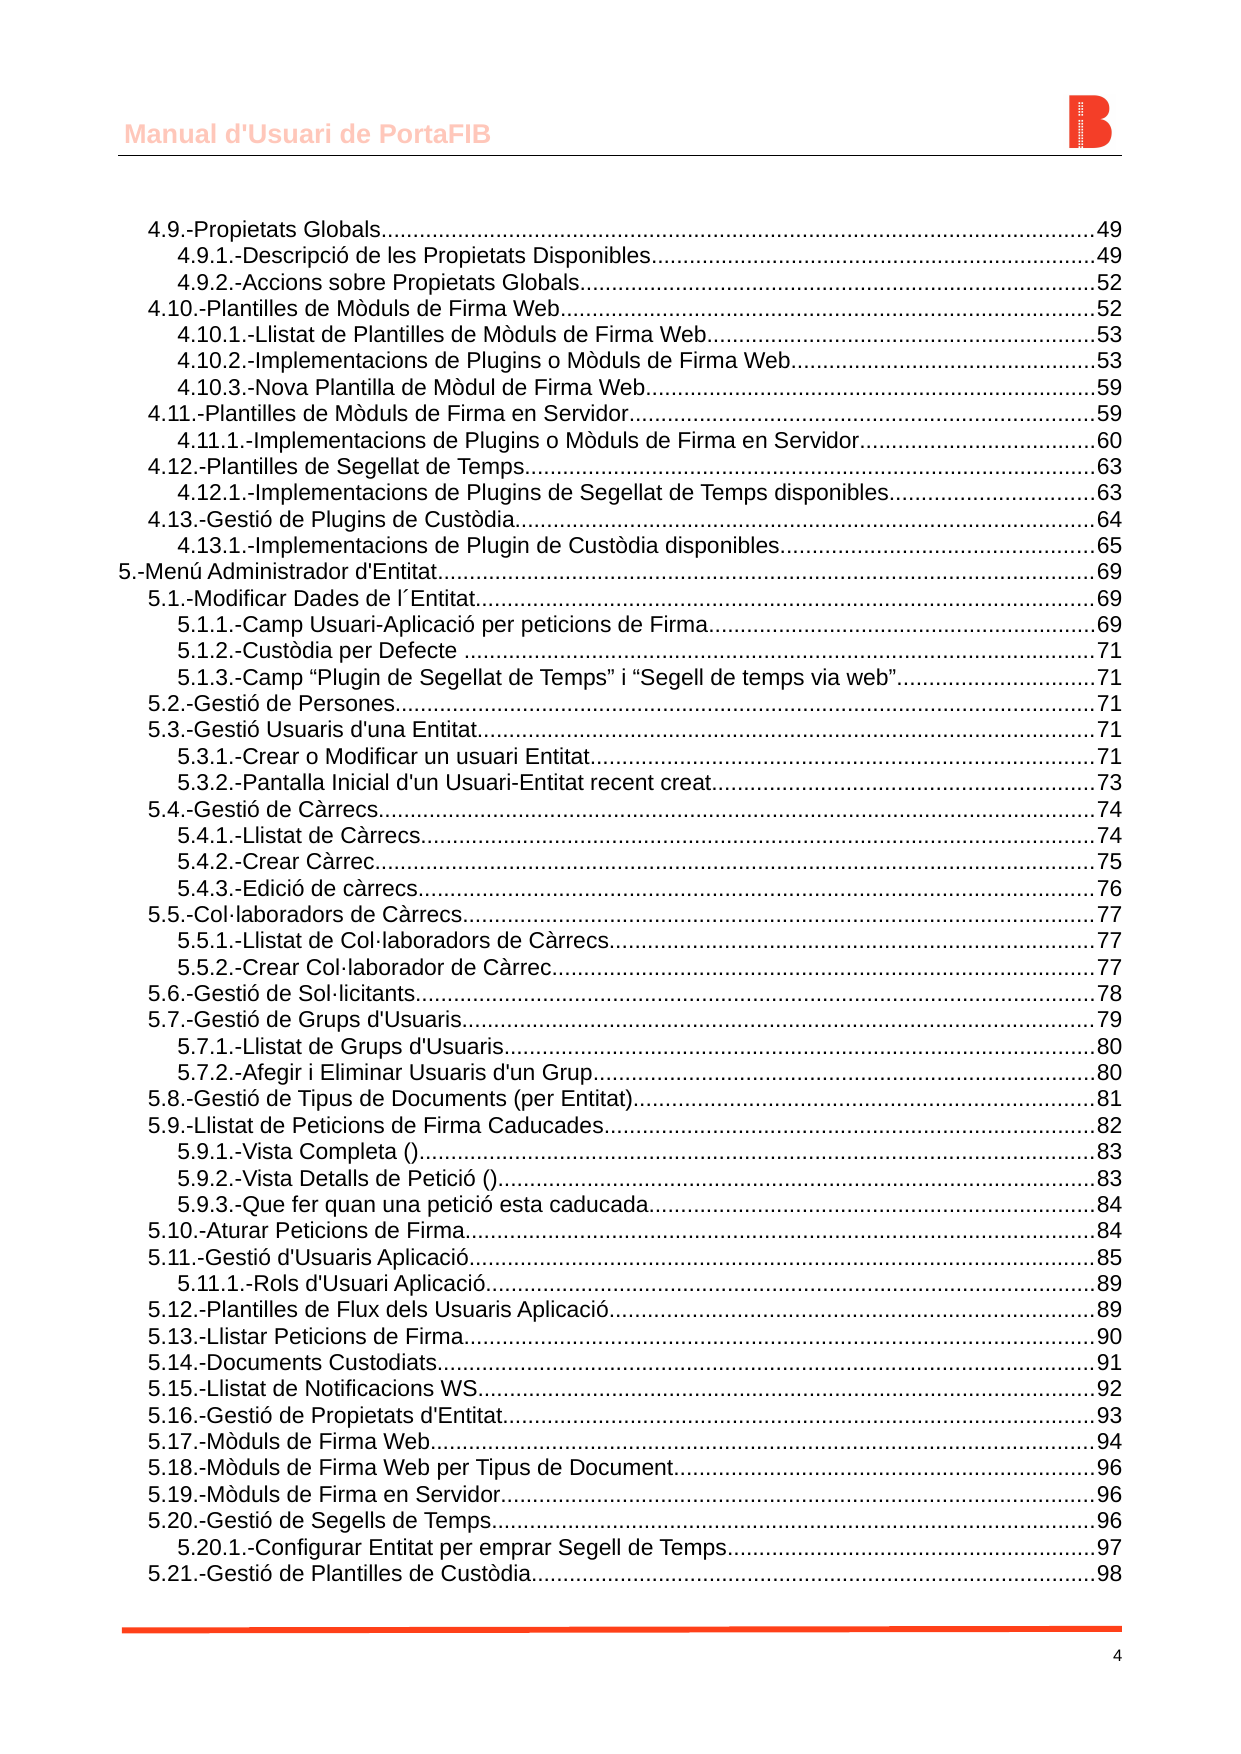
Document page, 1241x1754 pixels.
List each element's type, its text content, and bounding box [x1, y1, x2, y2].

text 5.20.1.-Configurar Entitat per emprar Segell de Temps 97 [177, 1533, 1122, 1560]
text 5.1.3.-Camp “Plugin de Segellat de Temps” i “Segell de temps via web” 71 [177, 664, 1122, 690]
text 5.5.1.-Llistat de Col·laboradors de Càrrecs 77 [177, 927, 1122, 954]
text 5.9.-Llistat de Peticions de Firma Caducades 82 [148, 1112, 1122, 1138]
text 5.1.-Modificar Dades de l´Entitat 69 [148, 585, 1122, 611]
text 5.3.2.-Pantalla Inicial d'un Usuari-Entitat recent creat 73 [177, 769, 1122, 796]
text 5.3.-Gestió Usuaris d'una Entitat 71 [148, 716, 1122, 743]
text 5.10.-Aturar Peticions de Firma 84 [148, 1217, 1122, 1243]
text 4.13.-Gestió de Plugins de Custòdia 64 [148, 506, 1122, 532]
text 5.9.3.-Que fer quan una petició esta caducada 84 [177, 1191, 1122, 1217]
text 5.21.-Gestió de Plantilles de Custòdia 98 [148, 1560, 1122, 1586]
text 5.4.1.-Llistat de Càrrecs 74 [177, 822, 1122, 848]
text 5.16.-Gestió de Propietats d'Entitat 93 [148, 1402, 1122, 1428]
text 4.9.-Propietats Globals 49 [148, 216, 1122, 242]
text 5.17.-Mòduls de Firma Web 94 [148, 1428, 1122, 1454]
text 5.6.-Gestió de Sol·licitants 78 [148, 980, 1122, 1006]
text 5.4.3.-Edició de càrrecs 76 [177, 874, 1122, 901]
text 5.9.2.-Vista Detalls de Petició () 83 [177, 1164, 1122, 1191]
text 5.-Menú Administrador d'Entitat 69 [118, 558, 1122, 585]
text 4.11.1.-Implementacions de Plugins o Mòduls de Firma en Servidor 60 [177, 427, 1122, 453]
text 4.12.-Plantilles de Segellat de Temps 63 [148, 453, 1122, 479]
text 5.7.1.-Llistat de Grups d'Usuaris 80 [177, 1033, 1122, 1059]
text 5.7.2.-Afegir i Eliminar Usuaris d'un Grup 80 [177, 1059, 1122, 1085]
text 5.15.-Llistat de Notificacions WS 92 [148, 1375, 1122, 1402]
text 4.10.3.-Nova Plantilla de Mòdul de Firma Web 59 [177, 374, 1122, 400]
text 5.1.1.-Camp Usuari-Aplicació per peticions de Firma 69 [177, 611, 1122, 637]
text 4.11.-Plantilles de Mòduls de Firma en Servidor 59 [148, 400, 1122, 427]
text 5.20.-Gestió de Segells de Temps 96 [148, 1507, 1122, 1533]
text 5.1.2.-Custòdia per Defecte 71 [177, 637, 1122, 664]
text 5.18.-Mòduls de Firma Web per Tipus de Document 96 [148, 1454, 1122, 1481]
text 4.10.-Plantilles de Mòduls de Firma Web 52 [148, 295, 1122, 321]
text 5.14.-Documents Custodiats 91 [148, 1349, 1122, 1375]
text 5.8.-Gestió de Tipus de Documents (per Entitat) 81 [148, 1085, 1122, 1112]
text 5.13.-Llistar Peticions de Firma 90 [148, 1323, 1122, 1349]
text 5.4.-Gestió de Càrrecs 74 [148, 796, 1122, 822]
text 5.5.-Col·laboradors de Càrrecs 77 [148, 901, 1122, 927]
text 4.13.1.-Implementacions de Plugin de Custòdia disponibles 65 [177, 532, 1122, 558]
text 4.10.1.-Llistat de Plantilles de Mòduls de Firma Web 53 [177, 321, 1122, 347]
picture [1063, 94, 1117, 150]
text 5.19.-Mòduls de Firma en Servidor 96 [148, 1481, 1122, 1507]
text 5.11.1.-Rols d'Usuari Aplicació 89 [177, 1270, 1122, 1296]
text 4.9.2.-Accions sobre Propietats Globals 52 [177, 268, 1122, 295]
text 5.7.-Gestió de Grups d'Usuaris 79 [148, 1006, 1122, 1033]
text 5.9.1.-Vista Completa () 83 [177, 1138, 1122, 1164]
text 5.4.2.-Crear Càrrec 75 [177, 848, 1122, 874]
text 5.12.-Plantilles de Flux dels Usuaris Aplicació 89 [148, 1296, 1122, 1323]
text 5.11.-Gestió d'Usuaris Aplicació 85 [148, 1243, 1122, 1270]
text 5.2.-Gestió de Persones 71 [148, 690, 1122, 716]
text 5.5.2.-Crear Col·laborador de Càrrec 77 [177, 954, 1122, 980]
text 4.10.2.-Implementacions de Plugins o Mòduls de Firma Web 53 [177, 347, 1122, 374]
text 4.9.1.-Descripció de les Propietats Disponibles 49 [177, 242, 1122, 268]
text 5.3.1.-Crear o Modificar un usuari Entitat 71 [177, 743, 1122, 769]
text 4.12.1.-Implementacions de Plugins de Segellat de Temps disponibles 63 [177, 479, 1122, 506]
